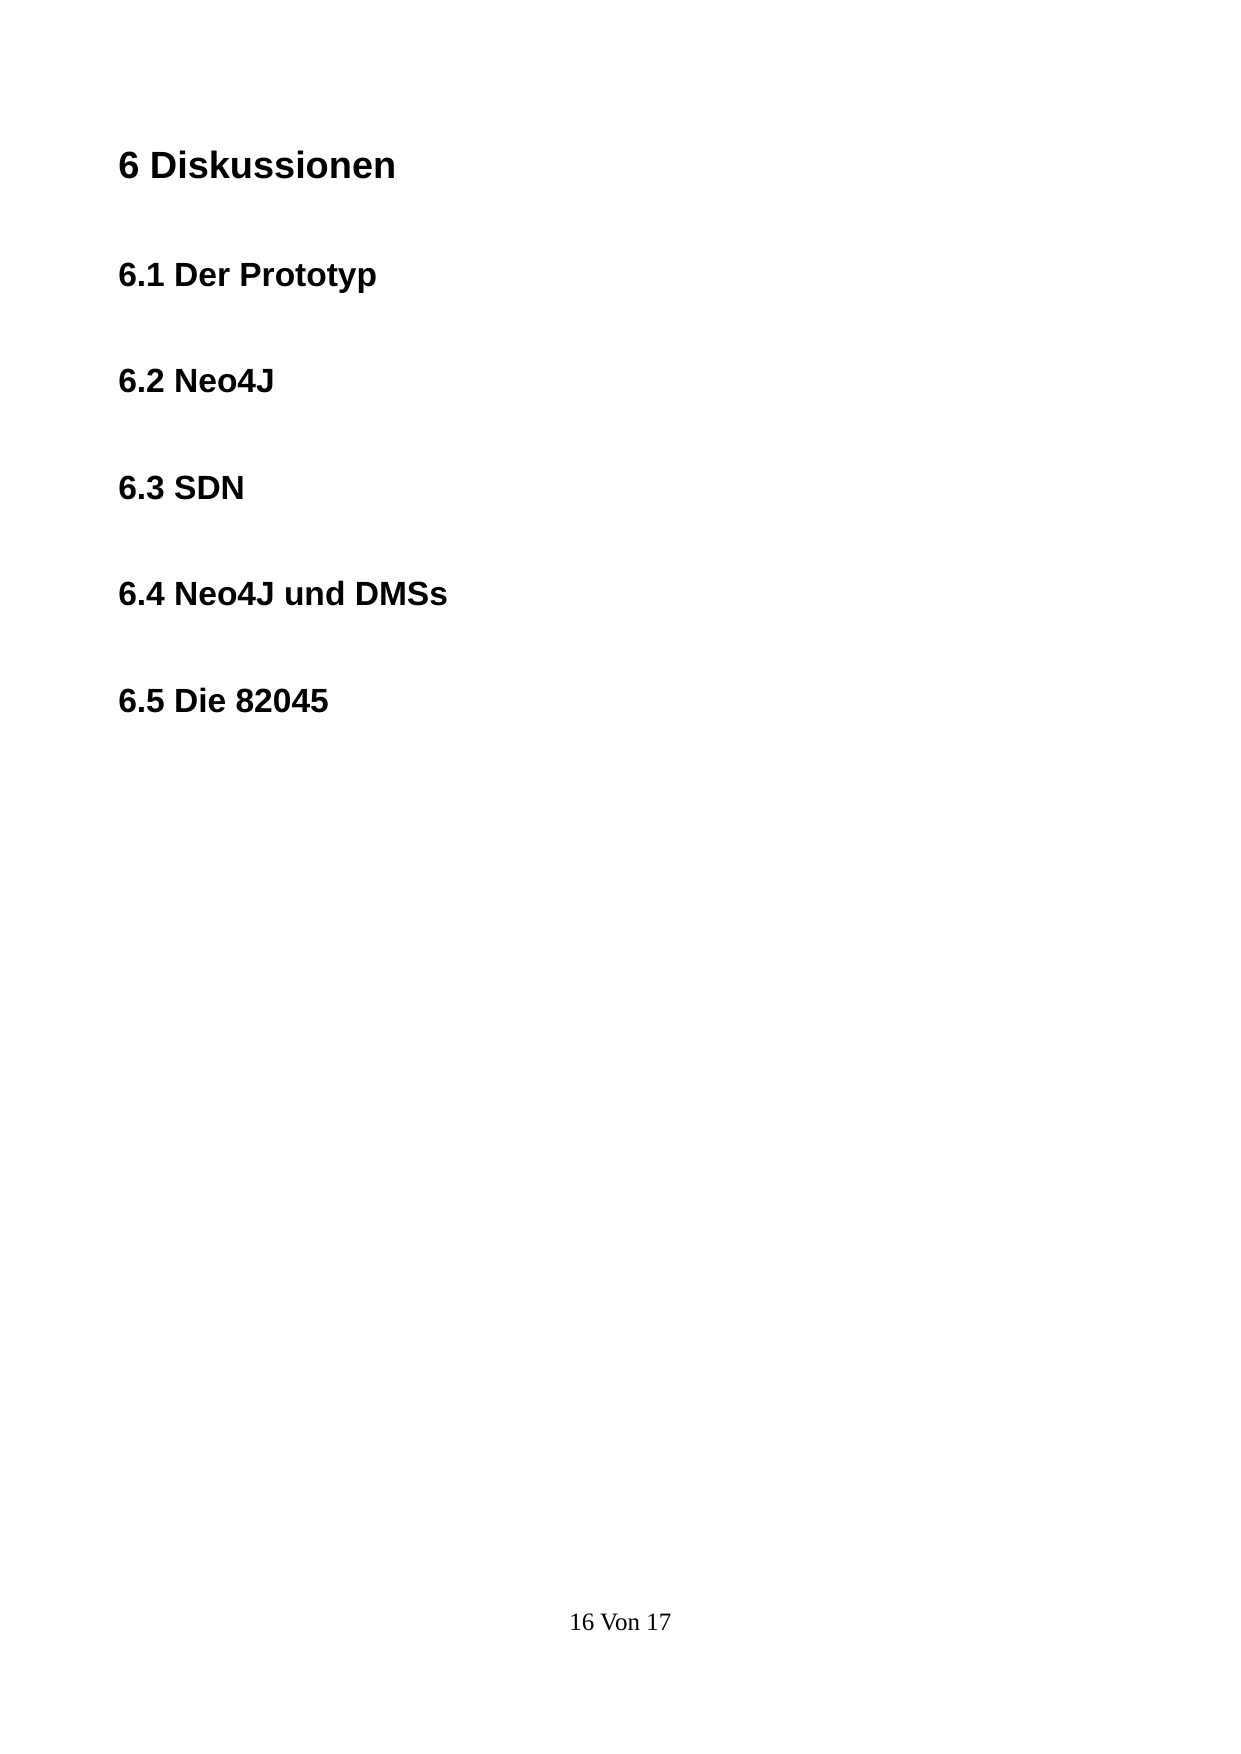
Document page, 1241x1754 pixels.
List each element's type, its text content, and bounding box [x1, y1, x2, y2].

subtitle 6.2 Neo4J [118, 361, 1122, 400]
subtitle 6.1 Der Prototyp [118, 254, 1122, 293]
subtitle 6 Diskussionen [118, 143, 1122, 187]
subtitle 6.3 SDN [118, 467, 1122, 506]
subtitle 6.4 Neo4J und DMSs [118, 574, 1122, 613]
subtitle 6.5 Die 82045 [118, 680, 1122, 719]
